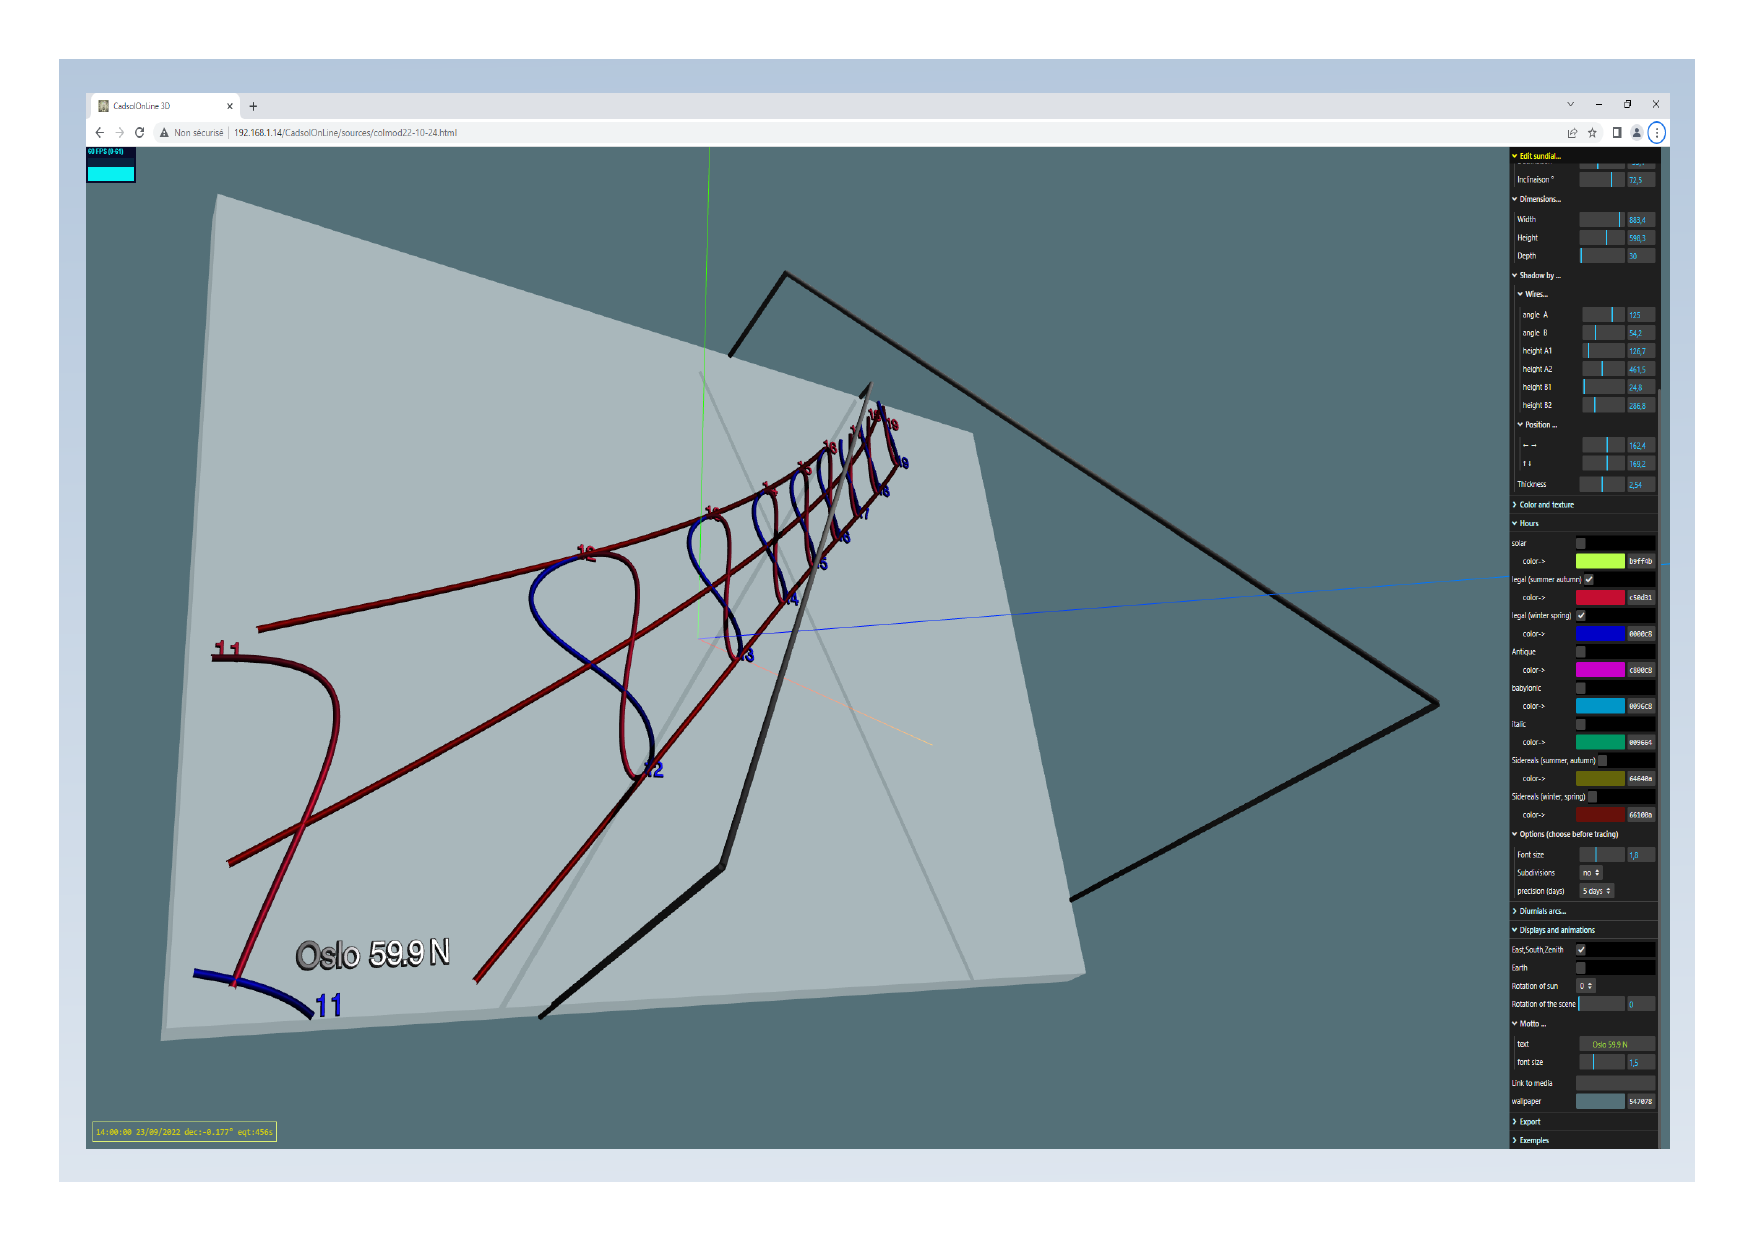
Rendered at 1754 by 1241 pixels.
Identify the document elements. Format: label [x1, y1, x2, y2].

picture [86, 93, 1670, 1149]
